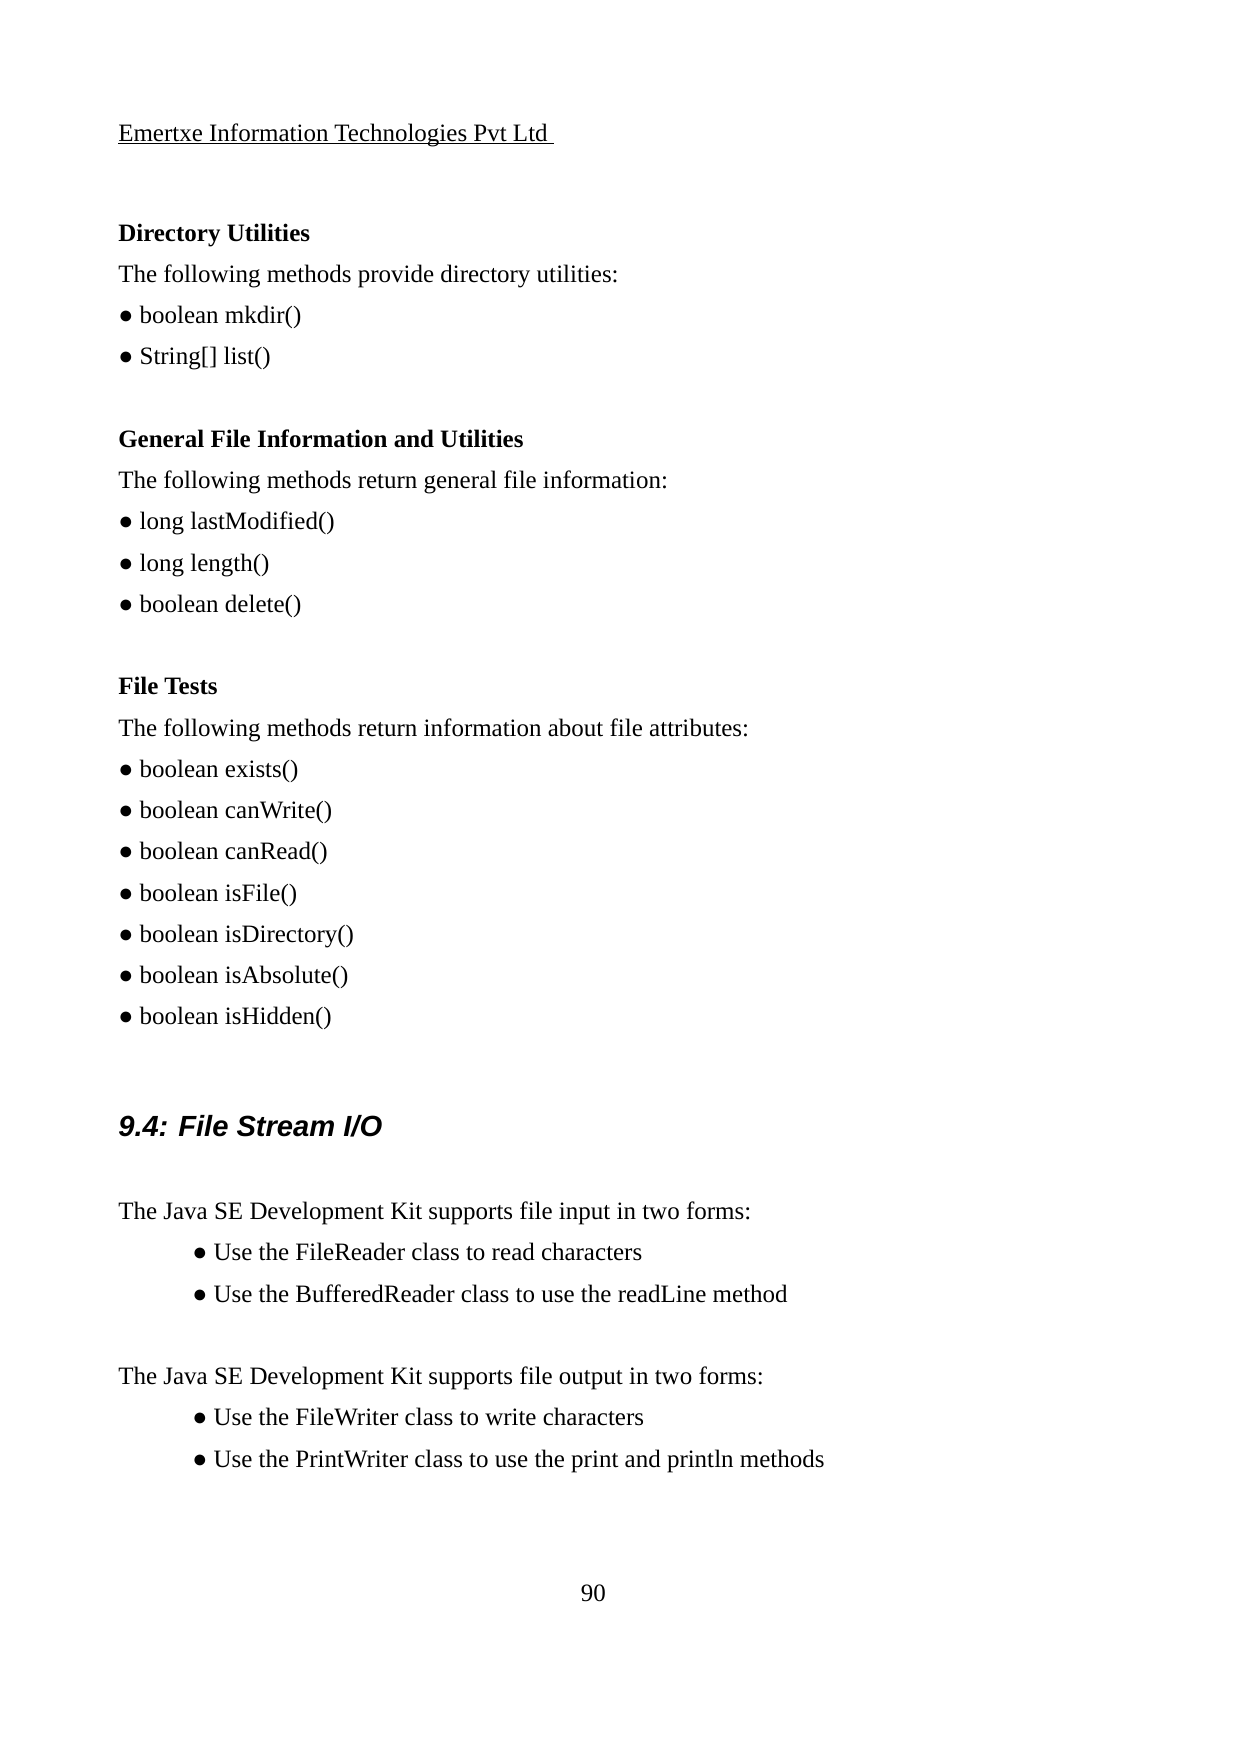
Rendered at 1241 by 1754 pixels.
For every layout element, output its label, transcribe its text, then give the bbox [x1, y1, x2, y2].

text ● long length() [118, 548, 1122, 576]
text Directory Utilities [118, 218, 1122, 246]
text The Java SE Development Kit supports file input in two forms: [118, 1196, 1122, 1225]
text The Java SE Development Kit supports file output in two forms: [118, 1361, 1122, 1390]
text ● boolean isAbsolute() [118, 960, 1122, 989]
text ● Use the PrintWriter class to use the print and println methods [118, 1444, 1122, 1472]
text ● long lastModified() [118, 506, 1122, 535]
text ● Use the FileWriter class to write characters [118, 1402, 1122, 1431]
subtitle File Stream I/O [118, 1109, 1122, 1142]
text ● boolean isDirectory() [118, 919, 1122, 948]
text ● boolean isHidden() [118, 1001, 1122, 1030]
text ● String[] list() [118, 341, 1122, 370]
text ● boolean canRead() [118, 836, 1122, 865]
text ● boolean canWrite() [118, 795, 1122, 824]
text The following methods return information about file attributes: [118, 713, 1122, 741]
text ● boolean mkdir() [118, 300, 1122, 329]
text ● Use the BufferedReader class to use the readLine method [118, 1279, 1122, 1307]
text ● boolean delete() [118, 589, 1122, 618]
text The following methods return general file information: [118, 465, 1122, 494]
text ● boolean isFile() [118, 878, 1122, 906]
text General File Information and Utilities [118, 424, 1122, 453]
text ● boolean exists() [118, 754, 1122, 783]
text The following methods provide directory utilities: [118, 259, 1122, 288]
text ● Use the FileReader class to read characters [118, 1237, 1122, 1266]
text File Tests [118, 671, 1122, 700]
